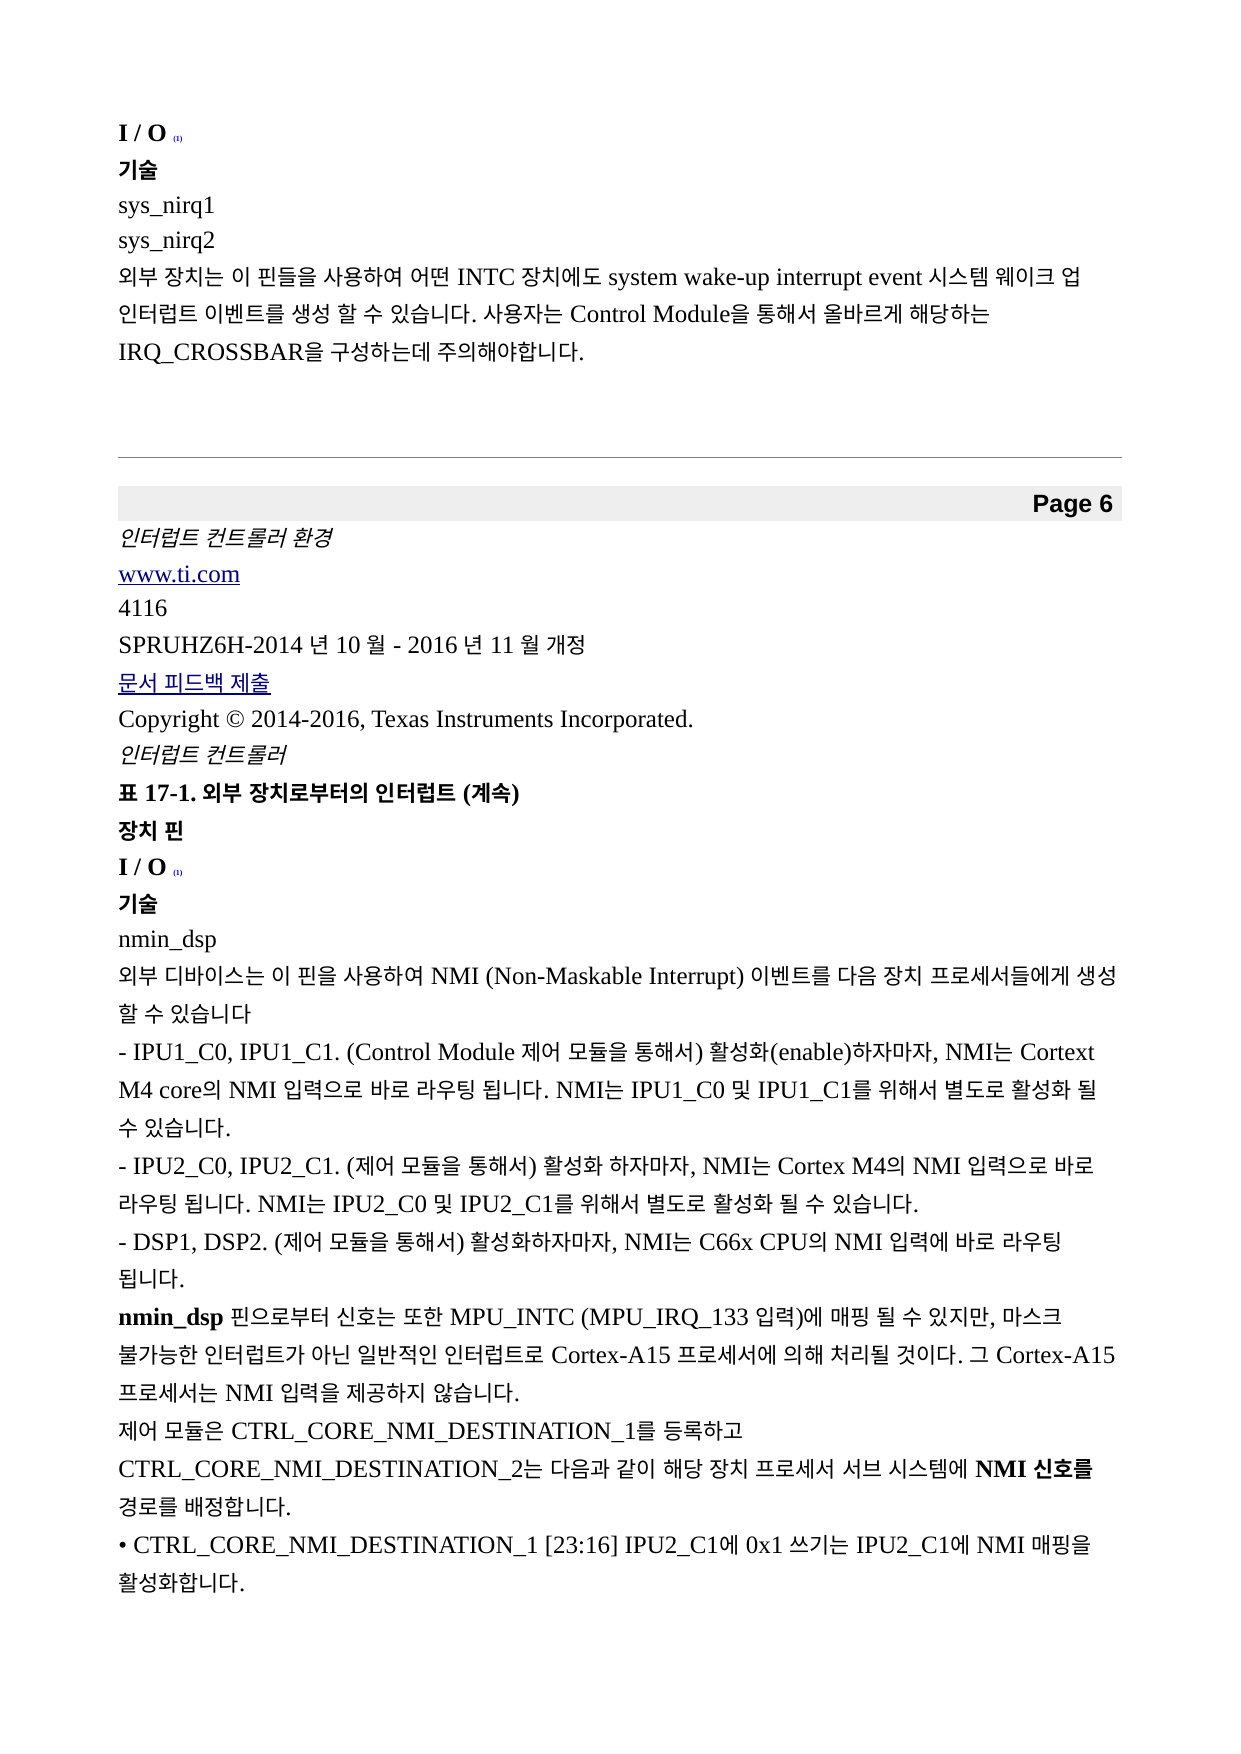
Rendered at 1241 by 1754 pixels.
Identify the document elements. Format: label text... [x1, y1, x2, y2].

text 제어 모듈은 CTRL_CORE_NMI_DESTINATION_1를 등록하고CTRL_CORE_NMI_DESTINATION_2는 다음과 같이 해당 장치 프로세서 서브 시스템에 NMI 신호를 경로를 배정합니다. [118, 1414, 1122, 1522]
text 기술 [118, 887, 1122, 918]
text • CTRL_CORE_NMI_DESTINATION_1 [23:16] IPU2_C1에 0x1 쓰기는 IPU2_C1에 NMI 매핑을 활성화합니다. [118, 1528, 1122, 1597]
text 외부 장치는 이 핀들을 사용하여 어떤 INTC 장치에도 system wake-up interrupt event 시스템 웨이크 업 인터럽트 이벤트를 생성 할 수 있습니다. 사용자는 Control Module을 통해서 올바르게 해당하는 IRQ_CROSSBAR을 구성하는데 주의해야합니다. [118, 259, 1122, 367]
text SPRUHZ6H-2014 년 10 월 - 2016 년 11 월 개정 [118, 628, 1122, 659]
text 인터럽트 컨트롤러 환경 [118, 521, 1122, 553]
text 기술 [118, 153, 1122, 184]
text 외부 디바이스는 이 핀을 사용하여 NMI (Non-Maskable Interrupt) 이벤트를 다음 장치 프로세서들에게 생성 할 수 있습니다 [118, 959, 1122, 1029]
text I / O (1) [118, 852, 1122, 881]
text 표 17-1. 외부 장치로부터의 인터럽트 (계속) [118, 776, 1122, 808]
text - IPU2_C0, IPU2_C1. (제어 모듈을 통해서) 활성화 하자마자, NMI는 Cortex M4의 NMI 입력으로 바로 라우팅 됩니다. NMI는 IPU2_C0 및 IPU2_C1를 위해서 별도로 활성화 될 수 있습니다. [118, 1149, 1122, 1218]
text I / O (1) [118, 118, 1122, 147]
text 문서 피드백 제출 [118, 666, 1122, 698]
text - DSP1, DSP2. (제어 모듈을 통해서) 활성화하자마자, NMI는 C66x CPU의 NMI 입력에 바로 라우팅 됩니다. [118, 1224, 1122, 1294]
text sys_nirq2 [118, 225, 1122, 254]
text nmin_dsp [118, 924, 1122, 953]
text 4116 [118, 593, 1122, 622]
table_header Page 6 [118, 486, 1122, 521]
text sys_nirq1 [118, 191, 1122, 219]
text nmin_dsp 핀으로부터 신호는 또한 MPU_INTC (MPU_IRQ_133 입력)에 매핑 될 수 있지만, 마스크 불가능한 인터럽트가 아닌 일반적인 인터럽트로 Cortex-A15 프로세서에 의해 처리될 것이다. 그 Cortex-A15 프로세서는 NMI 입력을 제공하지 않습니다. [118, 1300, 1122, 1408]
text 장치 핀 [118, 814, 1122, 846]
text 인터럽트 컨트롤러 [118, 738, 1122, 770]
text www.ti.com [118, 559, 1122, 588]
text - IPU1_C0, IPU1_C1. (Control Module 제어 모듈을 통해서) 활성화(enable)하자마자, NMI는 Cortext M4 core의 NMI 입력으로 바로 라우팅 됩니다. NMI는 IPU1_C0 및 IPU1_C1를 위해서 별도로 활성화 될 수 있습니다. [118, 1035, 1122, 1142]
text Copyright © 2014-2016, Texas Instruments Incorporated. [118, 704, 1122, 733]
